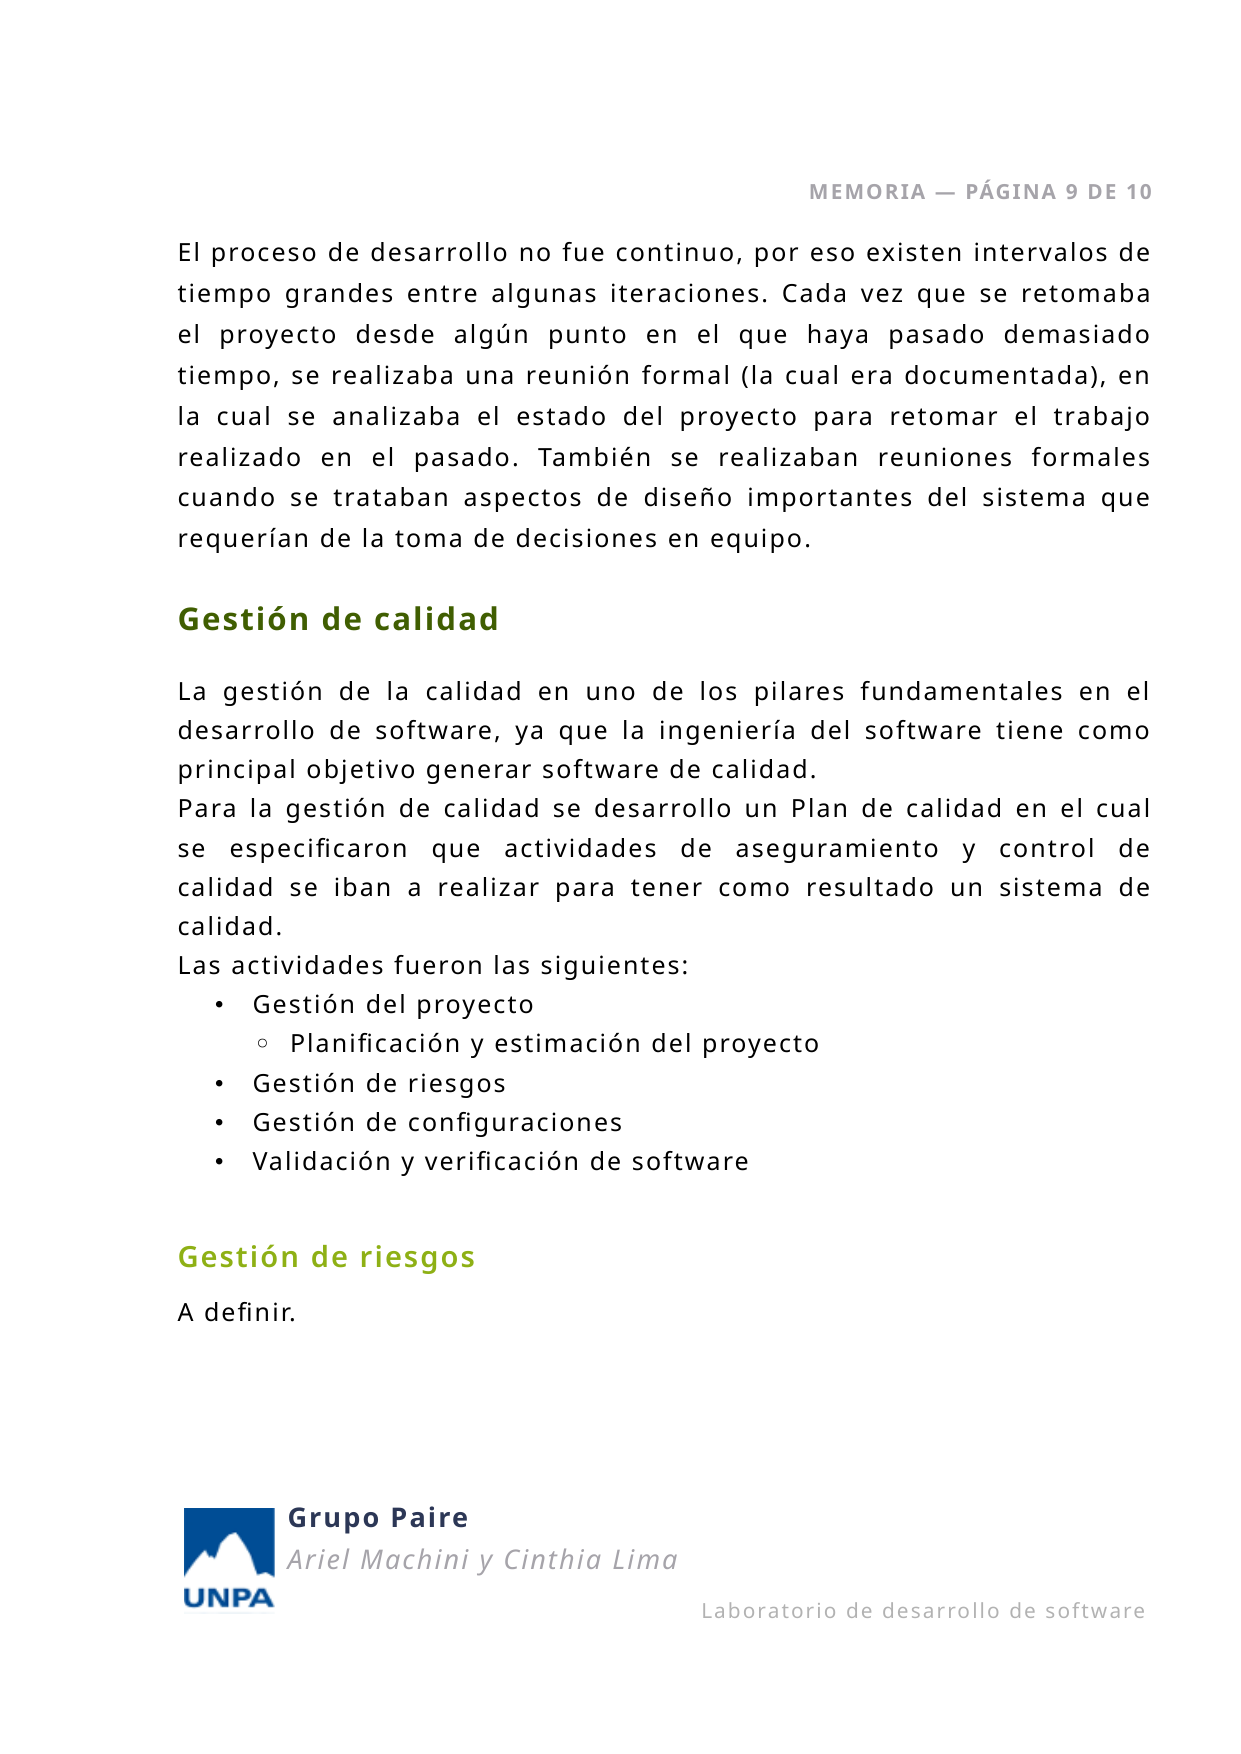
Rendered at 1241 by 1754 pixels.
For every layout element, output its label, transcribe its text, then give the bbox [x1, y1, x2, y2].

list Validación y verificación de software [215, 1143, 1152, 1178]
subtitle Gestión de calidad [177, 597, 1152, 640]
subtitle Gestión de riesgos [177, 1236, 1152, 1276]
text Las actividades fueron las siguientes: [177, 948, 1152, 982]
text El proceso de desarrollo no fue continuo, por eso existen intervalos de tiempo grandes entre algunas iteraciones. Cada vez que se retomaba el proyecto desde algún punto en el que haya pasado demasiado tiempo, se realizaba una reunión formal (la cual era documentada), en la cual se analizaba el estado del proyecto para retomar el trabajo realizado en el pasado. También se realizaban reuniones formales cuando se trataban aspectos de diseño importantes del sistema que requerían de la toma de decisiones en equipo. [177, 235, 1152, 555]
list Gestión de riesgos [215, 1065, 1152, 1099]
text Para la gestión de calidad se desarrollo un Plan de calidad en el cual se especificaron que actividades de aseguramiento y control de calidad se iban a realizar para tener como resultado un sistema de calidad. [177, 791, 1152, 943]
text A definir. [177, 1294, 1152, 1329]
list Planificación y estimación del proyecto [252, 1026, 1152, 1060]
text La gestión de la calidad en uno de los pilares fundamentales en el desarrollo de software, ya que la ingeniería del software tiene como principal objetivo generar software de calidad. [177, 673, 1152, 786]
list Gestión de configuraciones [215, 1104, 1152, 1138]
picture [184, 1508, 275, 1614]
list Gestión del proyecto [215, 987, 1152, 1021]
